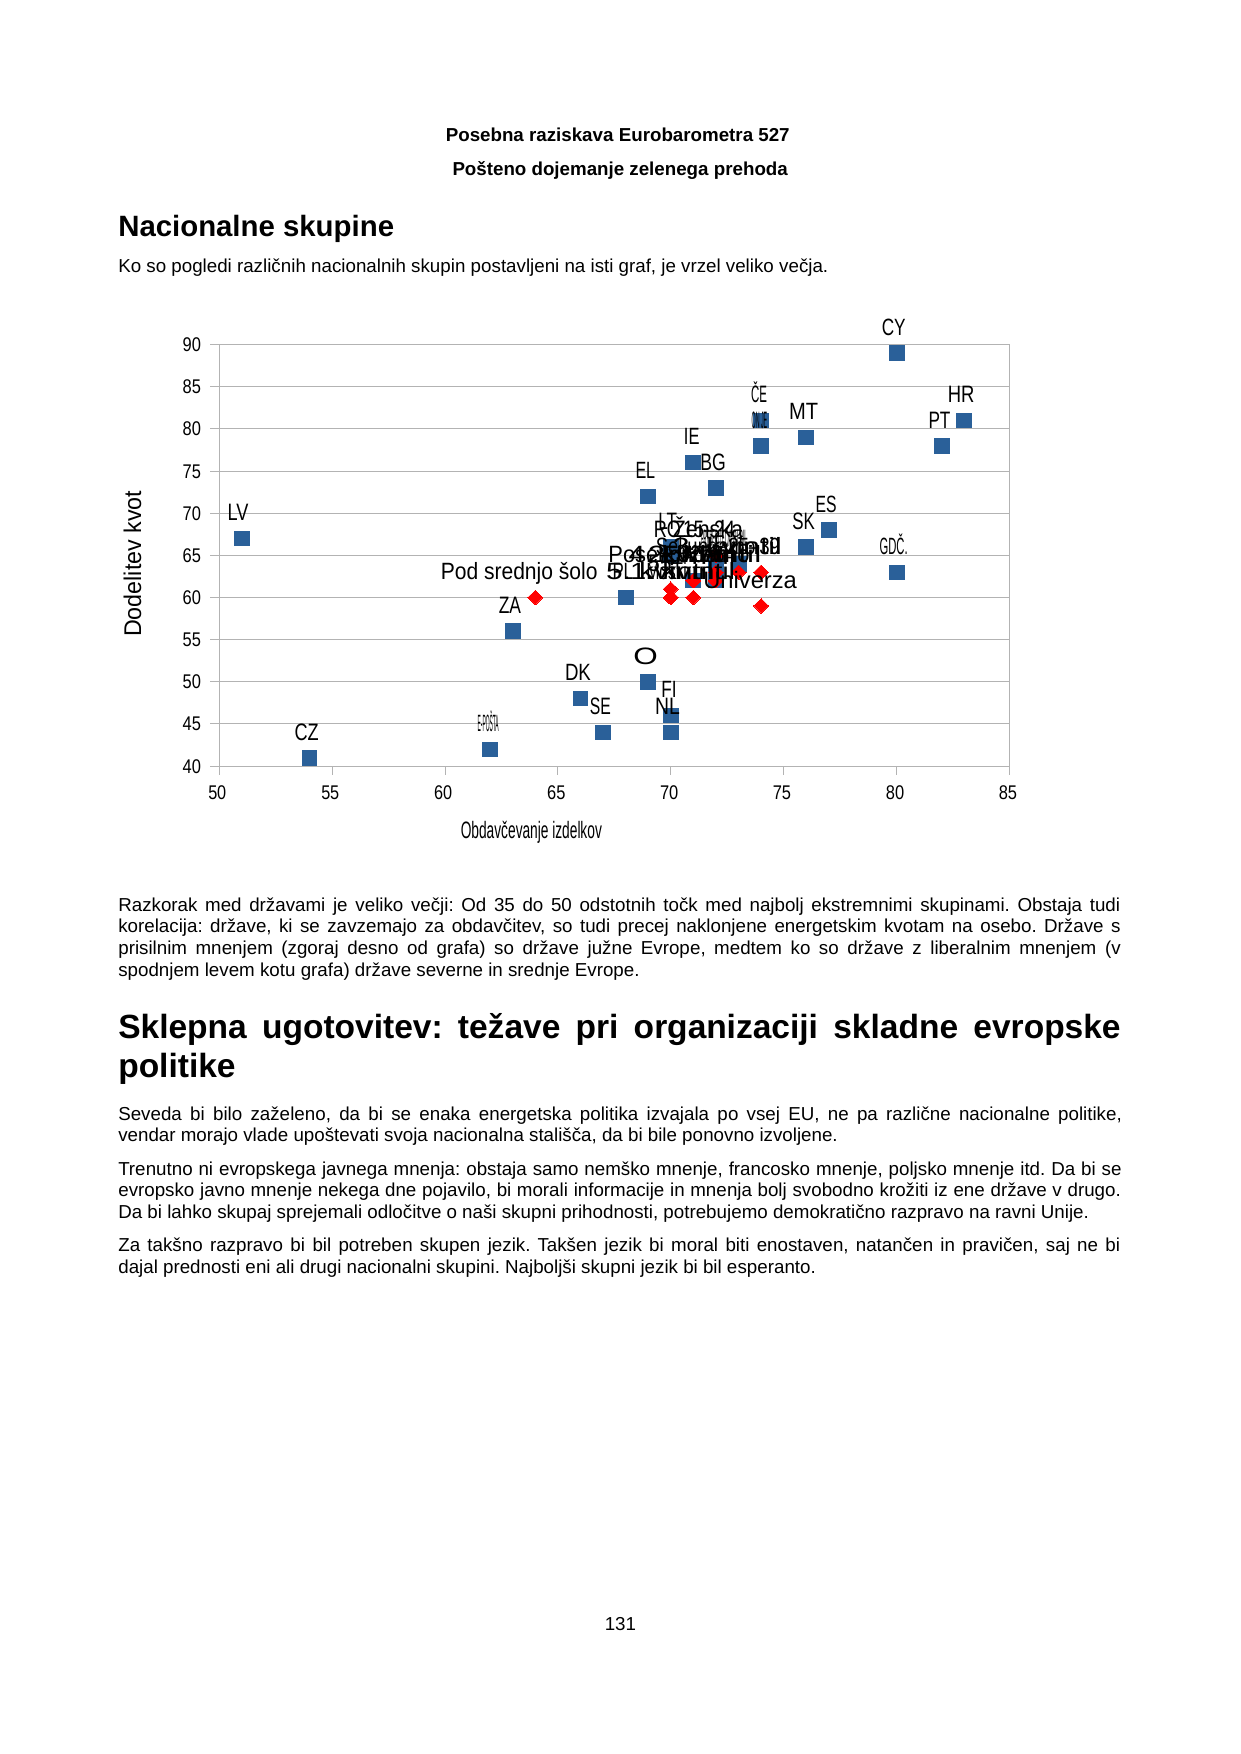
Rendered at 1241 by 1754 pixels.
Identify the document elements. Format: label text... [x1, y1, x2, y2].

subtitle Nacionalne skupine [118, 208, 1122, 242]
subtitle Sklepna ugotovitev: težave pri organizaciji skladne evropske politike [118, 1007, 1122, 1084]
text Seveda bi bilo zaželeno, da bi se enaka energetska politika izvajala po vsej EU, ne pa različne nacionalne politike, vendar morajo vlade upoštevati svoja nacionalna stališča, da bi bile ponovno izvoljene. [118, 1102, 1122, 1146]
text Za takšno razpravo bi bil potreben skupen jezik. Takšen jezik bi moral biti enostaven, natančen in pravičen, saj ne bi dajal prednosti eni ali drugi nacionalni skupini. Najboljši skupni jezik bi bil esperanto. [118, 1234, 1122, 1277]
text Razkorak med državami je veliko večji: Od 35 do 50 odstotnih točk med najbolj ekstremnimi skupinami. Obstaja tudi korelacija: države, ki se zavzemajo za obdavčitev, so tudi precej naklonjene energetskim kvotam na osebo. Države s prisilnim mnenjem (zgoraj desno od grafa) so države južne Evrope, medtem ko so države z liberalnim mnenjem (v spodnjem levem kotu grafa) države severne in srednje Evrope. [118, 894, 1122, 980]
text Trenutno ni evropskega javnega mnenja: obstaja samo nemško mnenje, francosko mnenje, poljsko mnenje itd. Da bi se evropsko javno mnenje nekega dne pojavilo, bi morali informacije in mnenja bolj svobodno krožiti iz ene države v drugo. Da bi lahko skupaj sprejemali odločitve o naši skupni prihodnosti, potrebujemo demokratično razpravo na ravni Unije. [118, 1157, 1122, 1222]
text Ko so pogledi različnih nacionalnih skupin postavljeni na isti graf, je vrzel veliko večja. [118, 255, 1122, 276]
